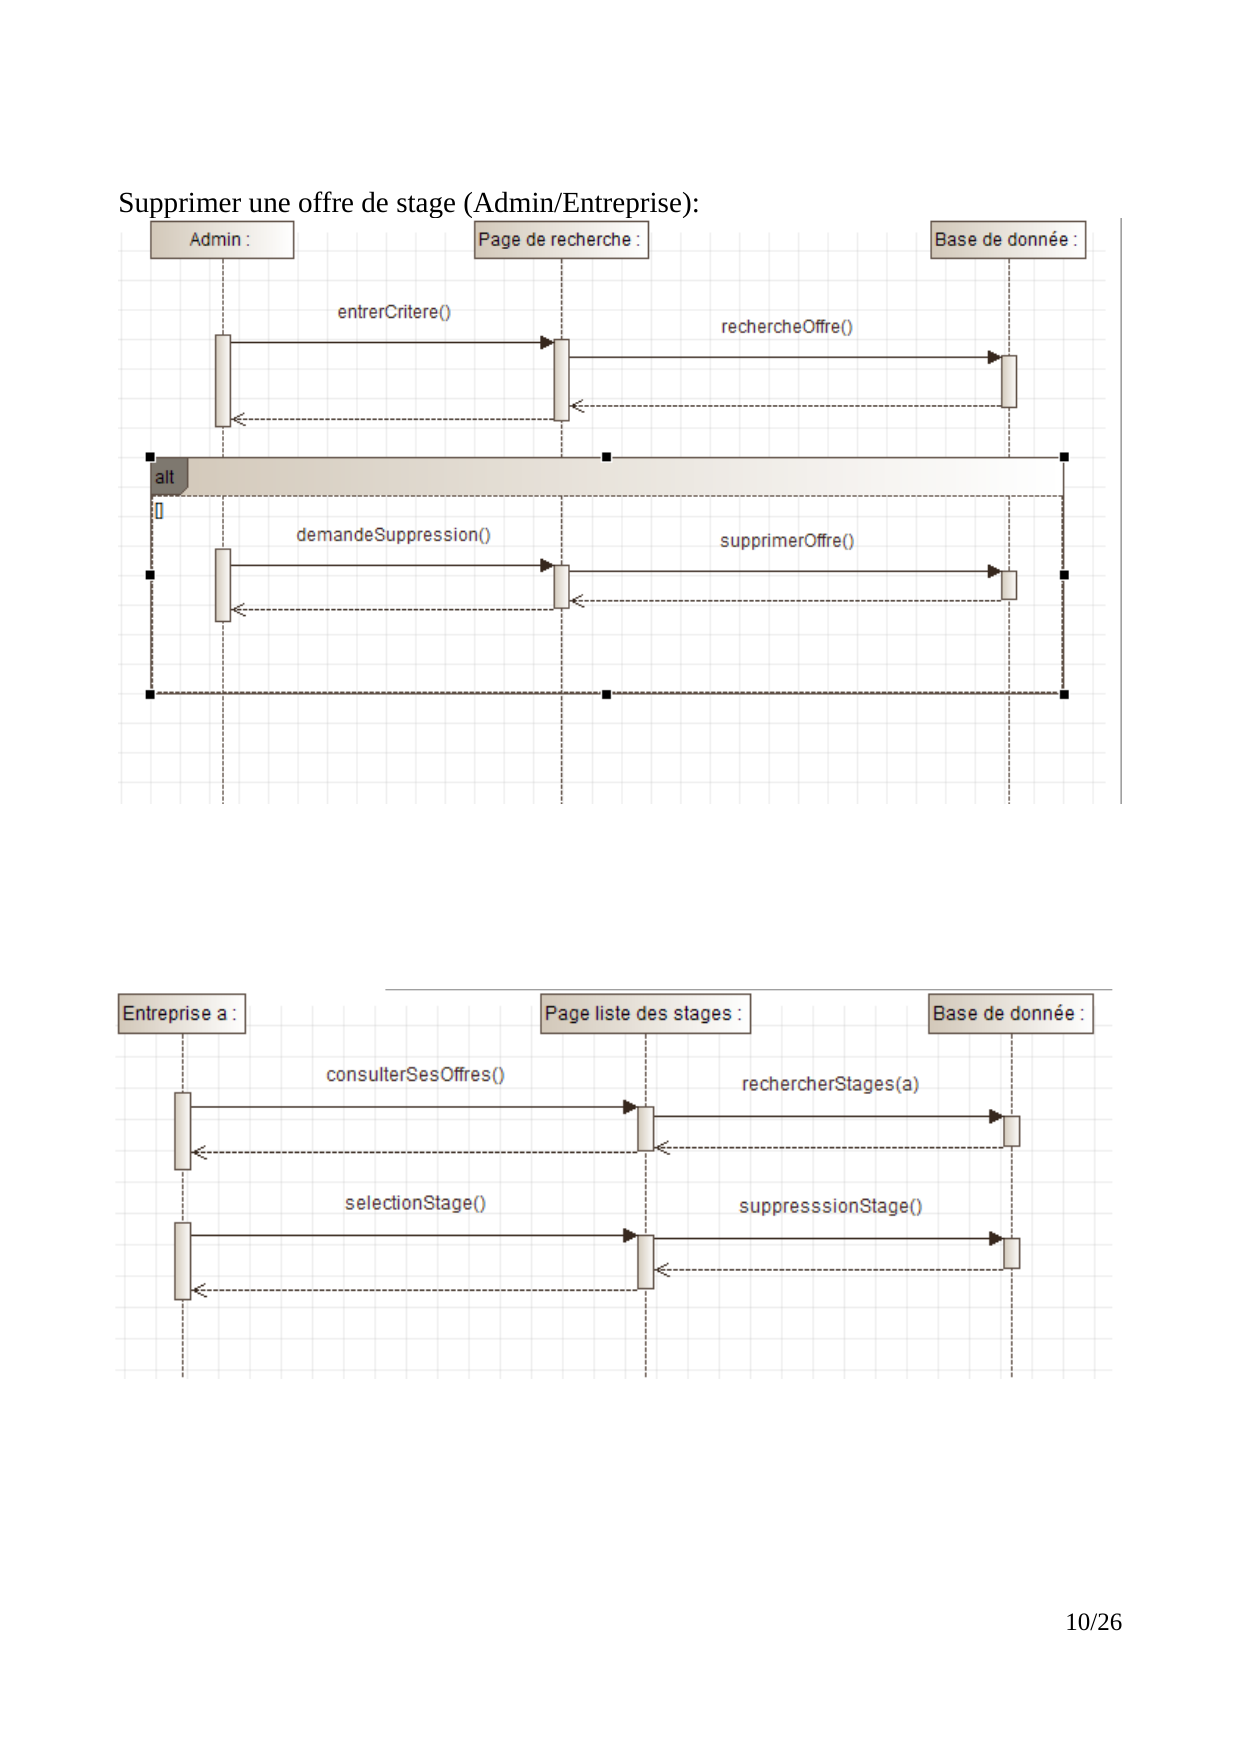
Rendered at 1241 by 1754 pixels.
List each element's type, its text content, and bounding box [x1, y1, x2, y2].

picture [118, 218, 1122, 804]
text Supprimer une offre de stage (Admin/Entreprise): [118, 185, 1122, 218]
picture [115, 989, 1113, 1379]
